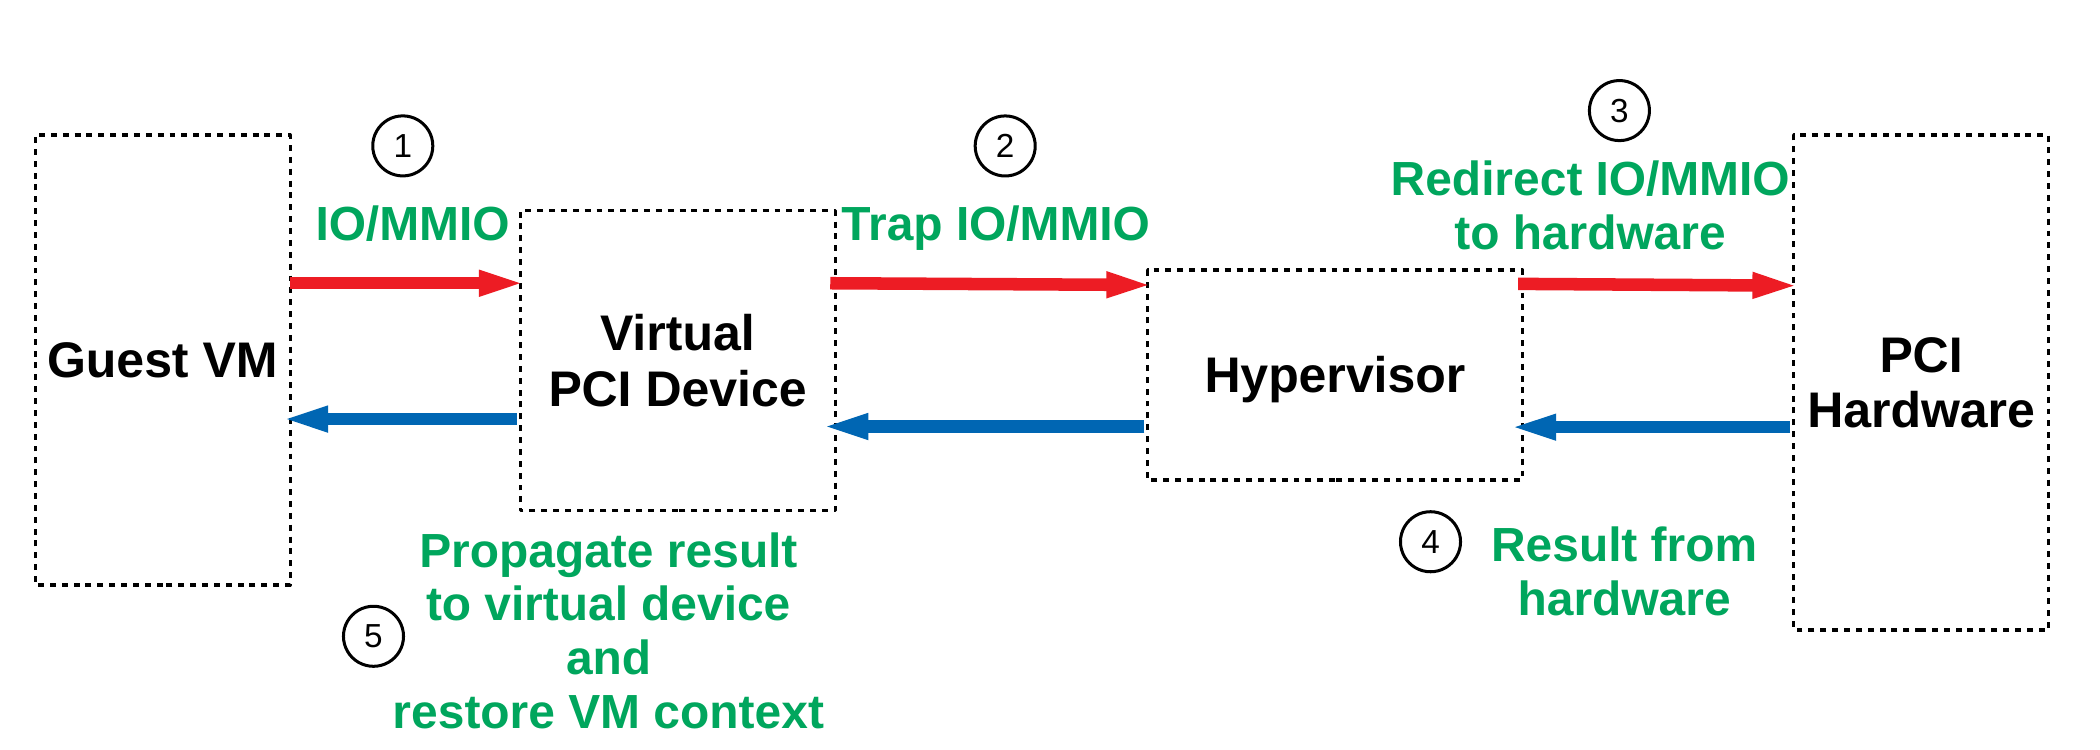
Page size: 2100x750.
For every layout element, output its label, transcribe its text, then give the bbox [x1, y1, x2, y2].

text_box 4 [1400, 511, 1461, 572]
text_box 3 [1589, 80, 1650, 141]
text_box Guest VM [35, 135, 291, 586]
text_box Trap IO/MMIO [826, 189, 1166, 258]
text_box Hypervisor [1147, 269, 1523, 481]
text_box Propagate result to virtual device and restore VM context [377, 516, 840, 747]
text_box Virtual PCI Device [520, 210, 836, 511]
text_box 1 [372, 115, 433, 176]
text_box 5 [343, 606, 404, 667]
text_box 2 [975, 115, 1036, 176]
text_box Redirect IO/MMIO to hardware [1375, 144, 1806, 267]
text_box IO/MMIO [300, 189, 525, 258]
text_box Result from hardware [1476, 510, 1773, 634]
text_box PCI Hardware [1793, 135, 2049, 631]
